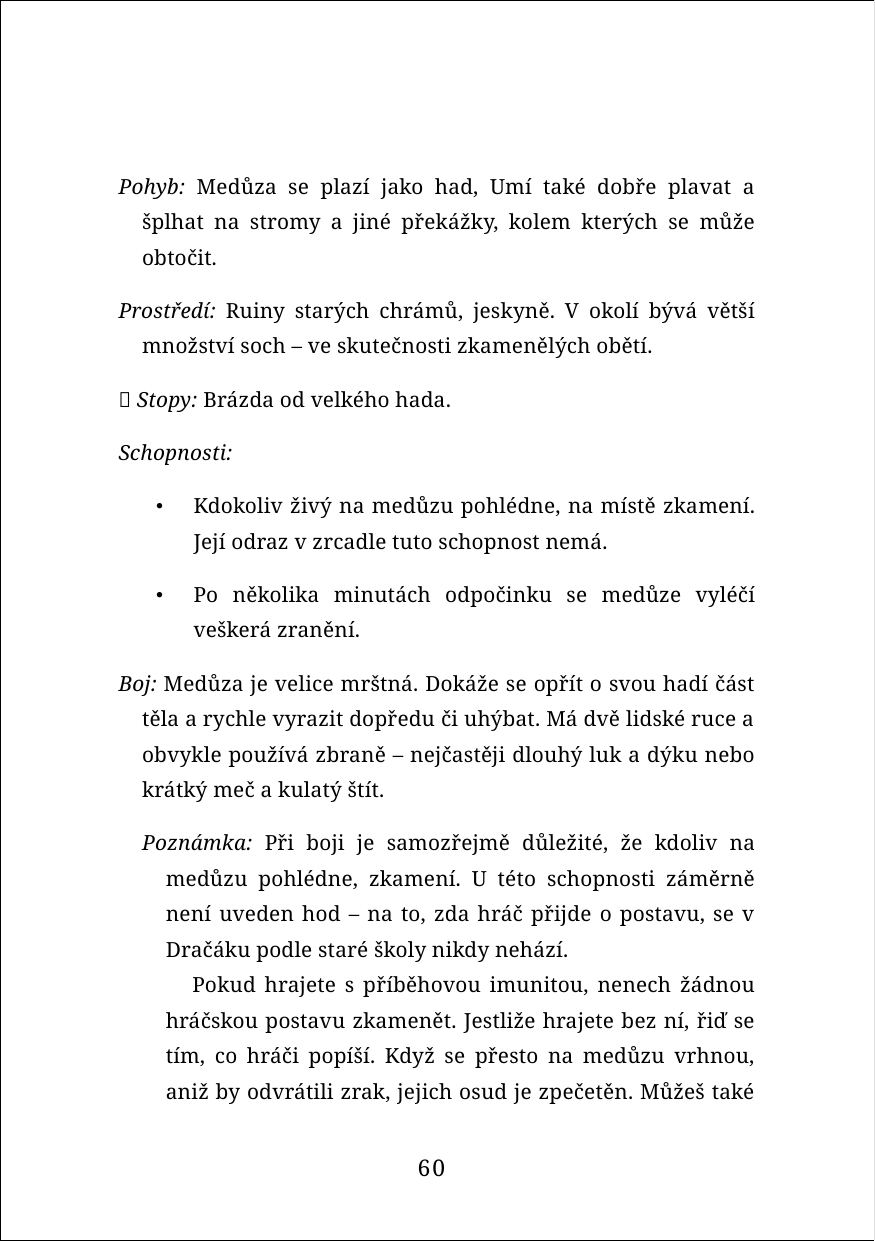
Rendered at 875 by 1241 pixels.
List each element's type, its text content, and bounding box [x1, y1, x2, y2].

text Prostředí: Ruiny starých chrámů, jeskyně. V okolí bývá větší množství soch – ve skutečnosti zkamenělých obětí. [118, 296, 756, 360]
list Po několika minutách odpočinku se medůze vyléčí veškerá zranění. [156, 580, 756, 644]
text Schopnosti: [118, 438, 756, 466]
list Kdokoliv živý na medůzu pohlédne, na místě zkamení. Její odraz v zrcadle tuto schopnost nemá. [156, 491, 756, 555]
text 👣 Stopy: Brázda od velkého hada. [118, 385, 756, 413]
text Poznámka: Při boji je samozřejmě důležité, že kdoliv na medůzu pohlédne, zkamení. U této schopnosti záměrně není uveden hod – na to, zda hráč přijde o postavu, se v Dračáku podle staré školy nikdy nehází. Pokud hrajete s příběhovou imunitou, nenech žádnou hráčskou postavu zkamenět. Jestliže hrajete bez ní, řiď se tím, co hráči popíší. Když se přesto na medůzu vrhnou, aniž by odvrátili zrak, jejich osud je zpečetěn. Můžeš také [142, 828, 756, 1106]
text Boj: Medůza je velice mrštná. Dokáže se opřít o svou hadí část těla a rychle vyrazit dopředu či uhýbat. Má dvě lidské ruce a obvykle používá zbraně – nejčastěji dlouhý luk a dýku nebo krátký meč a kulatý štít. [118, 669, 756, 804]
text Pohyb: Medůza se plazí jako had, Umí také dobře plavat a šplhat na stromy a jiné překážky, kolem kterých se může obtočit. [118, 172, 756, 271]
